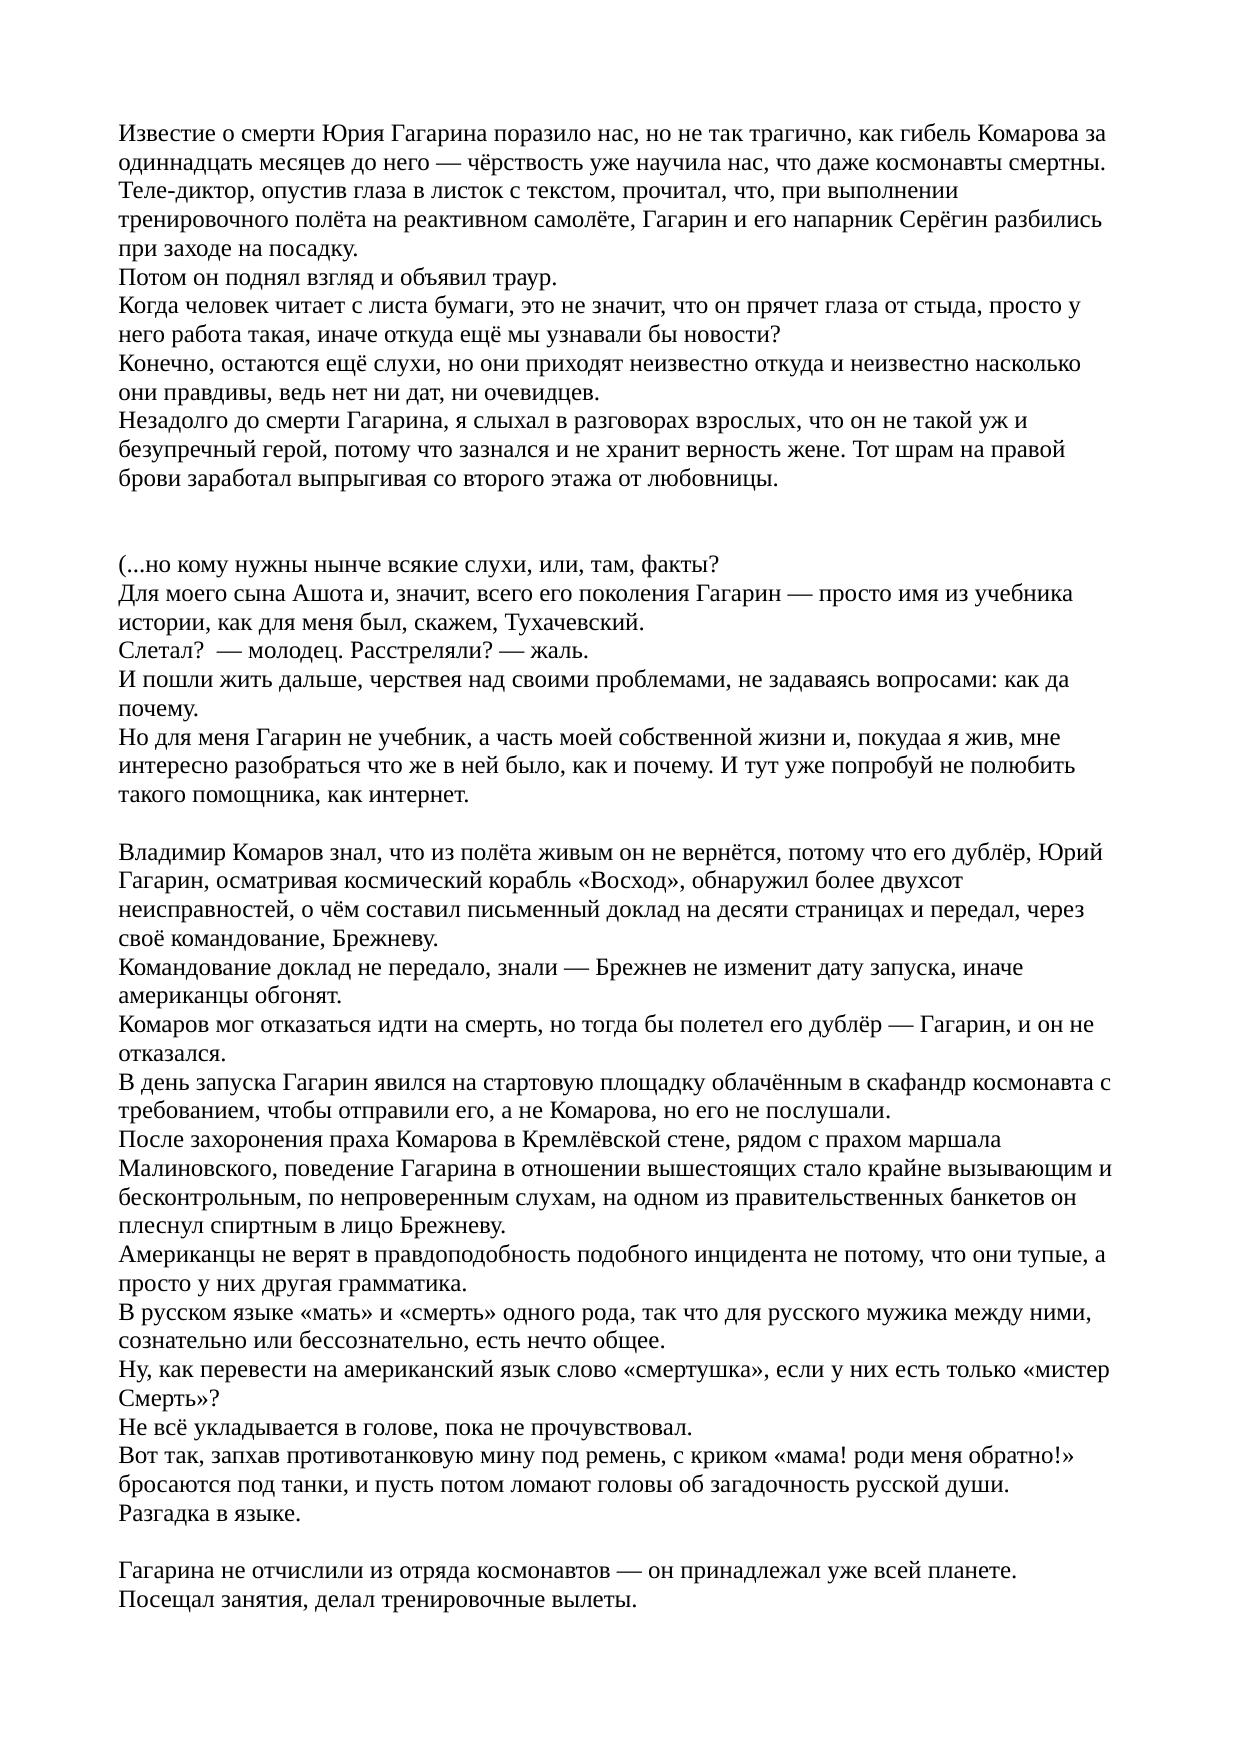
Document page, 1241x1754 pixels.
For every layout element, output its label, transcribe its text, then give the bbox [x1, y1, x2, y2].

text Вот так, запхав противотанковую мину под ремень, с криком «мама! роди меня обратно!» бросаются под танки, и пусть потом ломают головы об загадочность русской души. [118, 1441, 1122, 1498]
text И пошли жить дальше, черствея над своими проблемами, не задаваясь вопросами: как да почему. [118, 664, 1122, 722]
text Слетал? — молодец. Расстреляли? — жаль. [118, 636, 1122, 664]
text (...но кому нужны нынче всякие слухи, или, там, факты? [118, 549, 1122, 578]
text Посещал занятия, делал тренировочные вылеты. [118, 1584, 1122, 1613]
text Командование доклад не передало, знали — Брежнев не изменит дату запуска, иначе американцы обгонят. [118, 952, 1122, 1009]
text Не всё укладывается в голове, пока не прочувствовал. [118, 1412, 1122, 1441]
text Владимир Комаров знал, что из полёта живым он не вернётся, потому что его дублёр, Юрий Гагарин, осматривая космический корабль «Восход», обнаружил более двухсот неисправностей, о чём составил письменный доклад на десяти страницах и передал, через своё командование, Брежневу. [118, 837, 1122, 952]
text В русском языке «мать» и «смерть» одного рода, так что для русского мужика между ними, сознательно или бессознательно, есть нечто общее. [118, 1297, 1122, 1354]
text После захоронения праха Комарова в Кремлёвской стене, рядом с прахом маршала Малиновского, поведение Гагарина в отношении вышестоящих стало крайне вызывающим и бесконтрольным, по непроверенным слухам, на одном из правительственных банкетов он плеснул спиртным в лицо Брежневу. [118, 1124, 1122, 1239]
text Но для меня Гагарин не учебник, а часть моей собственной жизни и, покудаа я жив, мне интересно разобраться что же в ней было, как и почему. И тут уже попробуй не полюбить такого помощника, как интернет. [118, 722, 1122, 808]
text В день запуска Гагарин явился на стартовую площадку облачённым в скафандр космонавта с требованием, чтобы отправили его, а не Комарова, но его не послушали. [118, 1067, 1122, 1124]
text Теле-диктор, опустив глаза в листок с текстом, прочитал, что, при выполнении тренировочного полёта на реактивном самолёте, Гагарин и его напарник Серёгин разбились при заходе на посадку. [118, 176, 1122, 262]
text Гагарина не отчислили из отряда космонавтов — он принадлежал уже всей планете. [118, 1556, 1122, 1584]
text Ну, как перевести на американский язык слово «смертушка», если у них есть только «мистер Смерть»? [118, 1354, 1122, 1412]
text Конечно, остаются ещё слухи, но они приходят неизвестно откуда и неизвестно насколько они правдивы, ведь нет ни дат, ни очевидцев. [118, 348, 1122, 406]
text Когда человек читает с листа бумаги, это не значит, что он прячет глаза от стыда, просто у него работа такая, иначе откуда ещё мы узнавали бы новости? [118, 291, 1122, 348]
text Потом он поднял взгляд и объявил траур. [118, 262, 1122, 291]
text Комаров мог отказаться идти на смерть, но тогда бы полетел его дублёр — Гагарин, и он не отказался. [118, 1009, 1122, 1067]
text Для моего сына Ашота и, значит, всего его поколения Гагарин — просто имя из учебника истории, как для меня был, скажем, Тухачевский. [118, 578, 1122, 636]
text Американцы не верят в правдоподобность подобного инцидента не потому, что они тупые, а просто у них другая грамматика. [118, 1239, 1122, 1297]
text Разгадка в языке. [118, 1498, 1122, 1527]
text Незадолго до смерти Гагарина, я слыхал в разговорах взрослых, что он не такой уж и безупречный герой, потому что зазнался и не хранит верность жене. Тот шрам на правой брови заработал выпрыгивая со второго этажа от любовницы. [118, 406, 1122, 492]
text Известие о смерти Юрия Гагарина поразило нас, но не так трагично, как гибель Комарова за одиннадцать месяцев до него — чёрствость уже научила нас, что даже космонавты смертны. [118, 118, 1122, 176]
